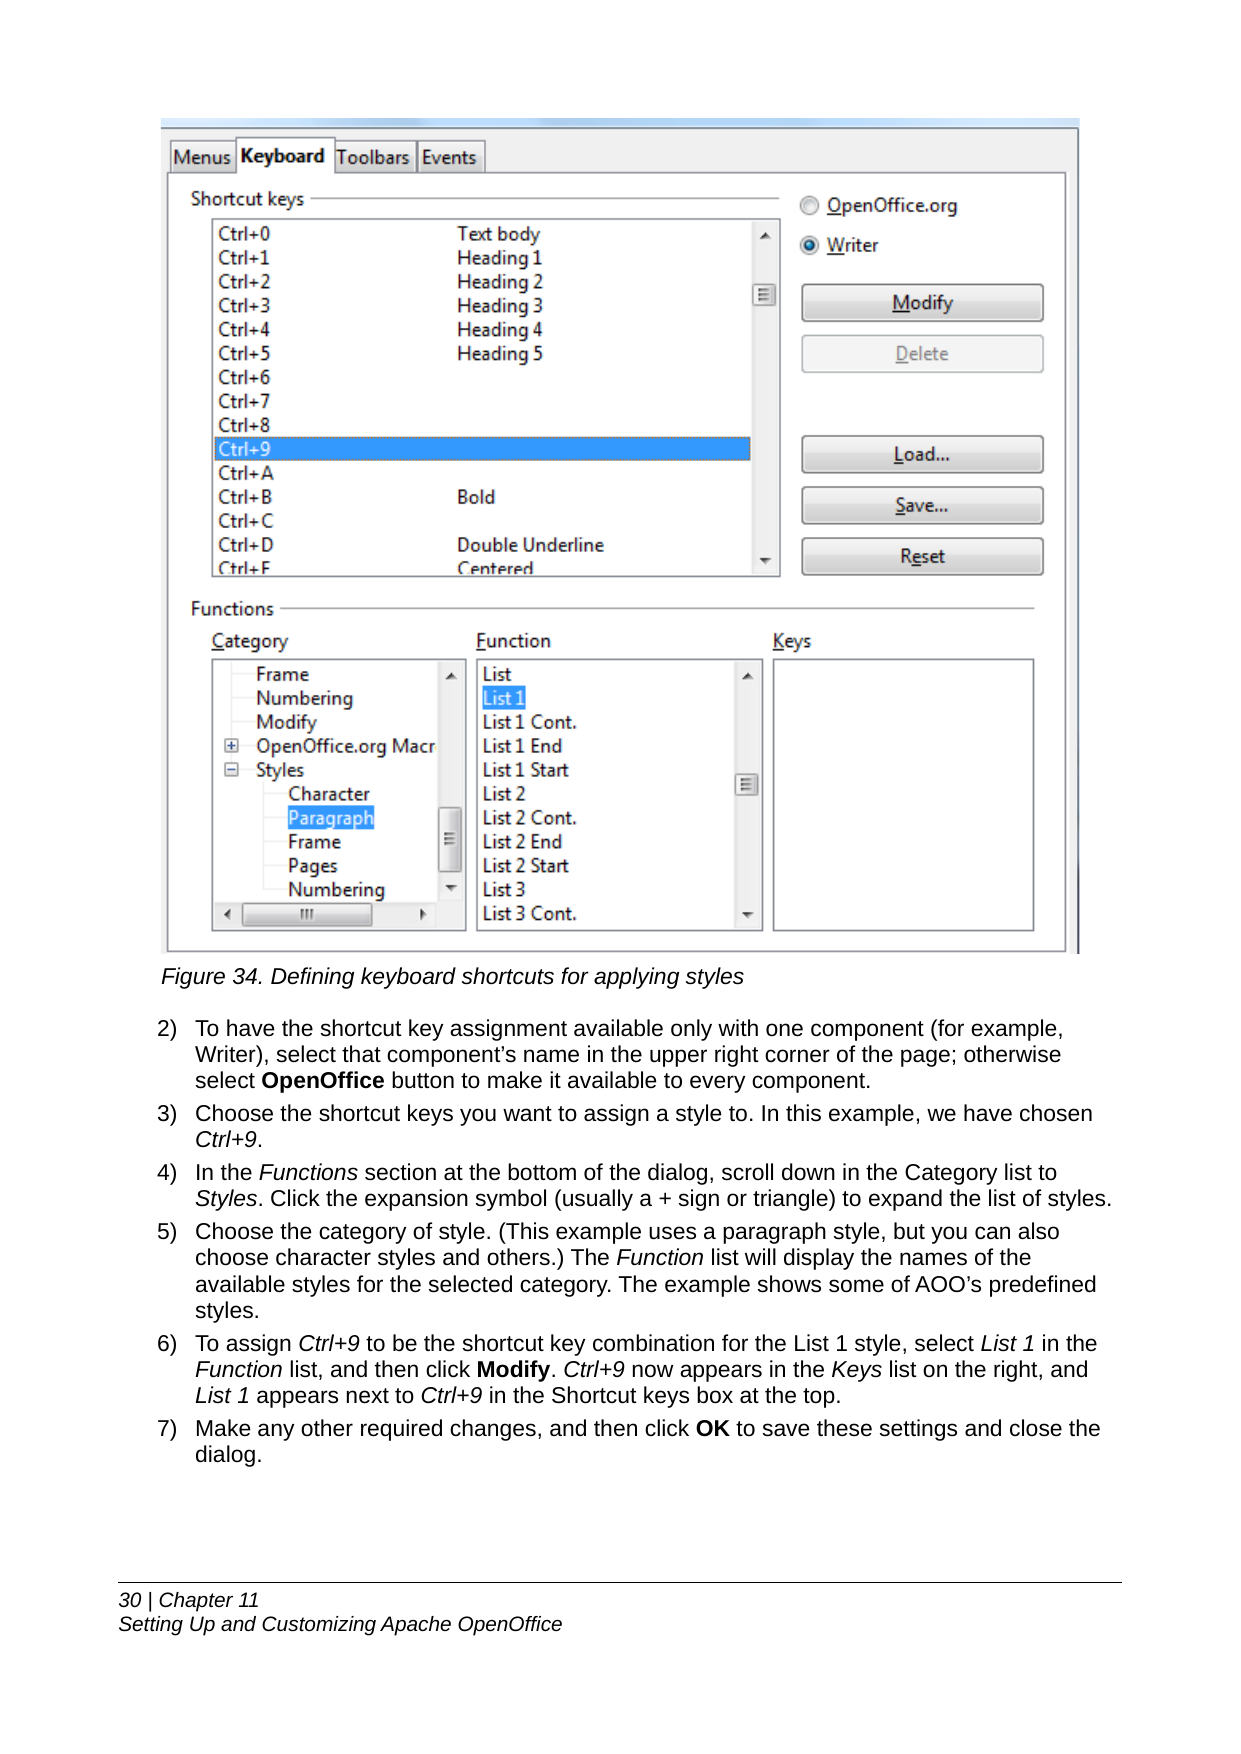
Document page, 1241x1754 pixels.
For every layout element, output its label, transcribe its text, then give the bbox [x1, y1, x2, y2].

list To have the shortcut key assignment available only with one component (for example, Writer), select that component’s name in the upper right corner of the page; otherwise select OpenOffice button to make it available to every component. [177, 1015, 1122, 1094]
text Figure 34. Defining keyboard shortcuts for applying styles [161, 963, 1079, 989]
list To assign Ctrl+9 to be the shortcut key combination for the List 1 style, select List 1 in the Function list, and then click Modify. Ctrl+9 now appears in the Keys list on the right, and List 1 appears next to Ctrl+9 in the Shortcut keys box at the top. [177, 1329, 1122, 1409]
picture [160, 118, 1080, 954]
list Choose the shortcut keys you want to assign a style to. In this example, we have chosen Ctrl+9. [177, 1100, 1122, 1153]
list Choose the category of style. (This example uses a paragraph style, but you can also choose character styles and others.) The Function list will display the names of the available styles for the selected category. The example shows some of AOO’s predefined styles. [177, 1218, 1122, 1323]
list In the Functions section at the bottom of the dialog, scroll down in the Category list to Styles. Click the expansion symbol (usually a + sign or triangle) to expand the list of styles. [177, 1159, 1122, 1212]
list Make any other required changes, and then click OK to save these settings and close the dialog. [177, 1415, 1122, 1468]
